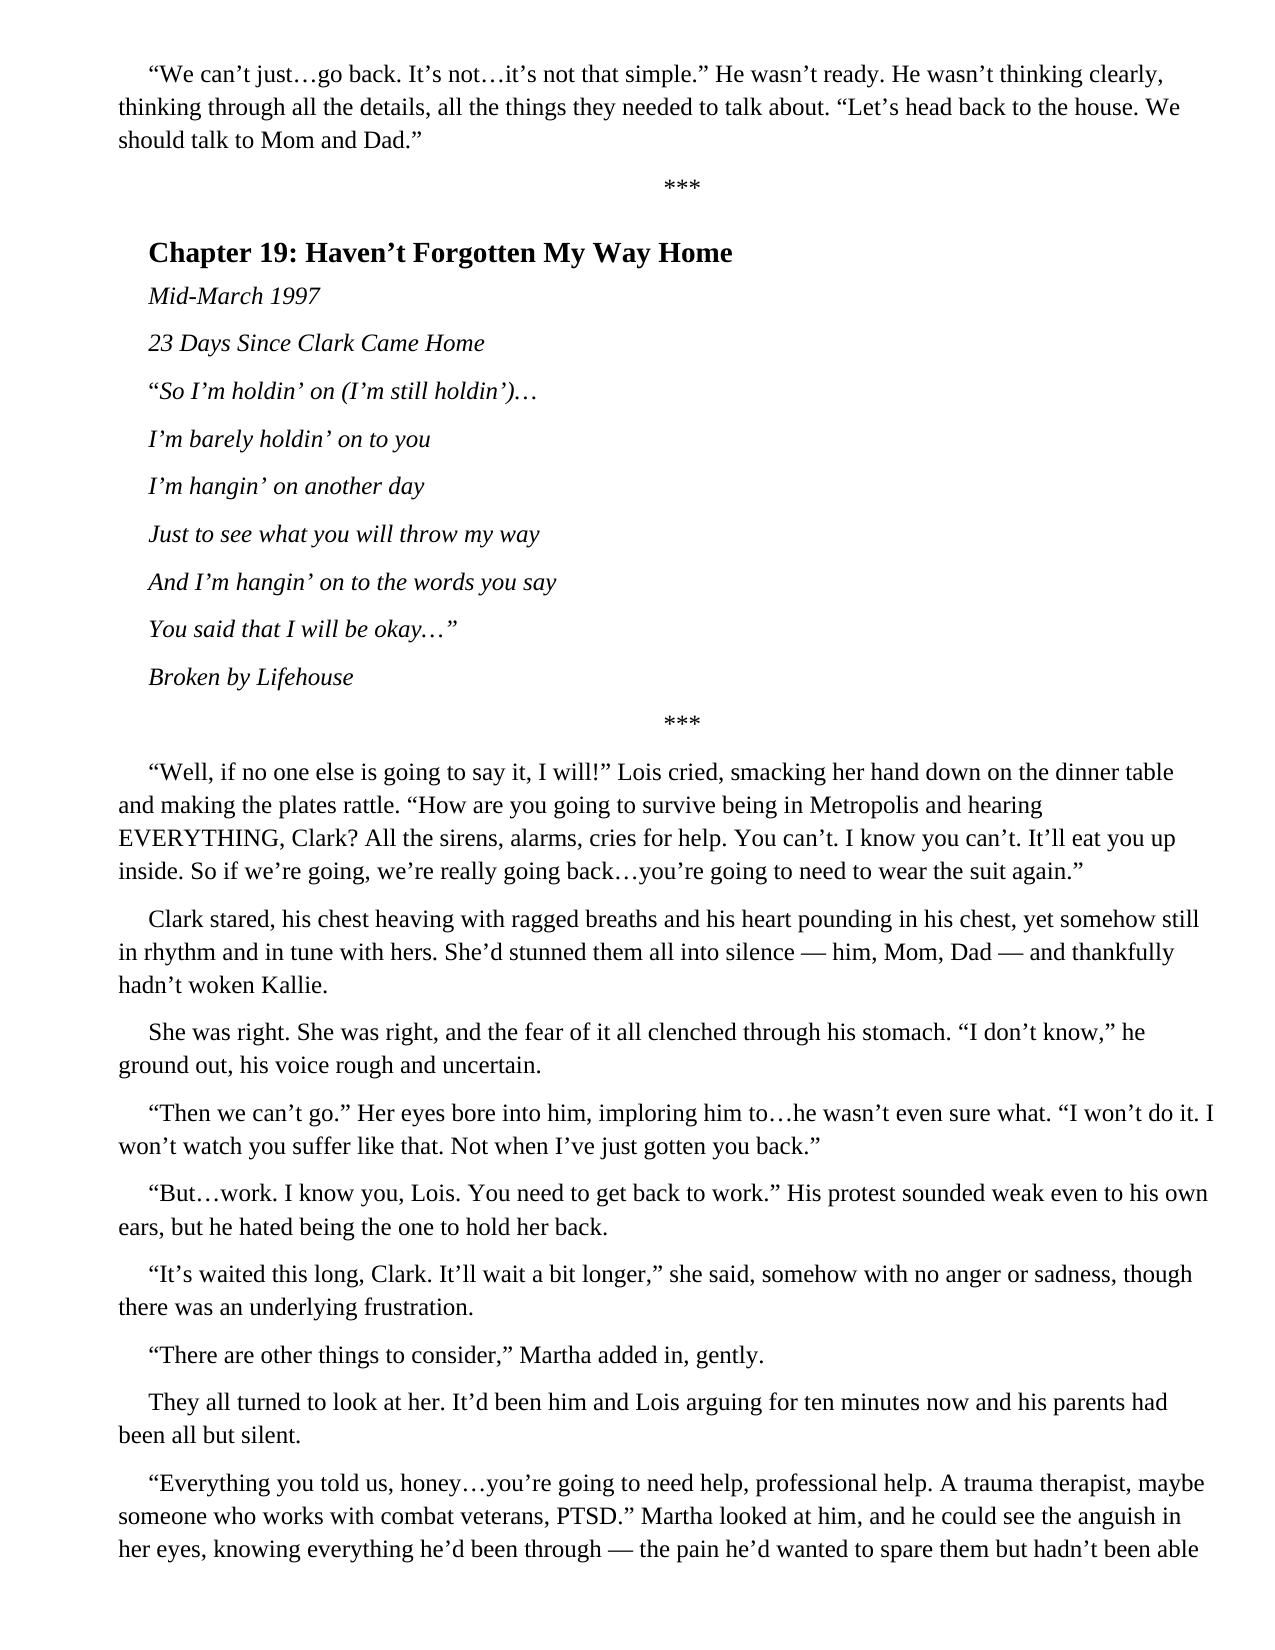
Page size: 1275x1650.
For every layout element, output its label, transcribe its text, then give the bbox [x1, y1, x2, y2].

text “So I’m holdin’ on (I’m still holdin’)… [118, 376, 1216, 405]
text “It’s waited this long, Clark. It’ll wait a bit longer,” she said, somehow with no anger or sadness, though there was an underlying frustration. [118, 1259, 1216, 1321]
text “We can’t just…go back. It’s not…it’s not that simple.” He wasn’t ready. He wasn’t thinking clearly, thinking through all the details, all the things they needed to talk about. “Let’s head back to the house. We should talk to Mom and Dad.” [118, 59, 1216, 154]
text And I’m hangin’ on to the words you say [118, 567, 1216, 595]
subtitle Chapter 19: Haven’t Forgotten My Way Home [118, 235, 1216, 268]
text *** [118, 709, 1216, 738]
text I’m barely holdin’ on to you [118, 424, 1216, 452]
text Just to see what you will throw my way [118, 519, 1216, 548]
text “There are other things to consider,” Martha added in, gently. [118, 1340, 1216, 1368]
text They all turned to look at her. It’d been him and Lois arguing for ten minutes now and his parents had been all but silent. [118, 1387, 1216, 1449]
text Mid-March 1997 [118, 281, 1216, 310]
text Clark stared, his chest heaving with ragged breaths and his heart pounding in his chest, yet somehow still in rhythm and in tune with hers. She’d stunned them all into silence — him, Mom, Dad — and thankfully hadn’t woken Kallie. [118, 904, 1216, 998]
text “Then we can’t go.” Her eyes bore into him, imploring him to…he wasn’t even sure what. “I won’t do it. I won’t watch you suffer like that. Not when I’ve just gotten you back.” [118, 1098, 1216, 1160]
text Broken by Lifehouse [118, 662, 1216, 691]
text “Well, if no one else is going to say it, I will!” Lois cried, smacking her hand down on the dinner table and making the plates rattle. “How are you going to survive being in Metropolis and hearing EVERYTHING, Clark? All the sirens, alarms, cries for help. You can’t. I know you can’t. It’ll eat you up inside. So if we’re going, we’re really going back…you’re going to need to wear the suit again.” [118, 757, 1216, 885]
text *** [118, 173, 1216, 201]
text She was right. She was right, and the fear of it all clenched through his stomach. “I don’t know,” he ground out, his voice rough and uncertain. [118, 1017, 1216, 1079]
text “But…work. I know you, Lois. You need to get back to work.” His protest sounded weak even to his own ears, but he hated being the one to hold her back. [118, 1178, 1216, 1240]
text I’m hangin’ on another day [118, 471, 1216, 500]
text You said that I will be okay…” [118, 614, 1216, 643]
text “Everything you told us, honey…you’re going to need help, professional help. A trauma therapist, maybe someone who works with combat veterans, PTSD.” Martha looked at him, and he could see the anguish in her eyes, knowing everything he’d been through — the pain he’d wanted to spare them but hadn’t been able [118, 1468, 1216, 1563]
text 23 Days Since Clark Came Home [118, 328, 1216, 357]
